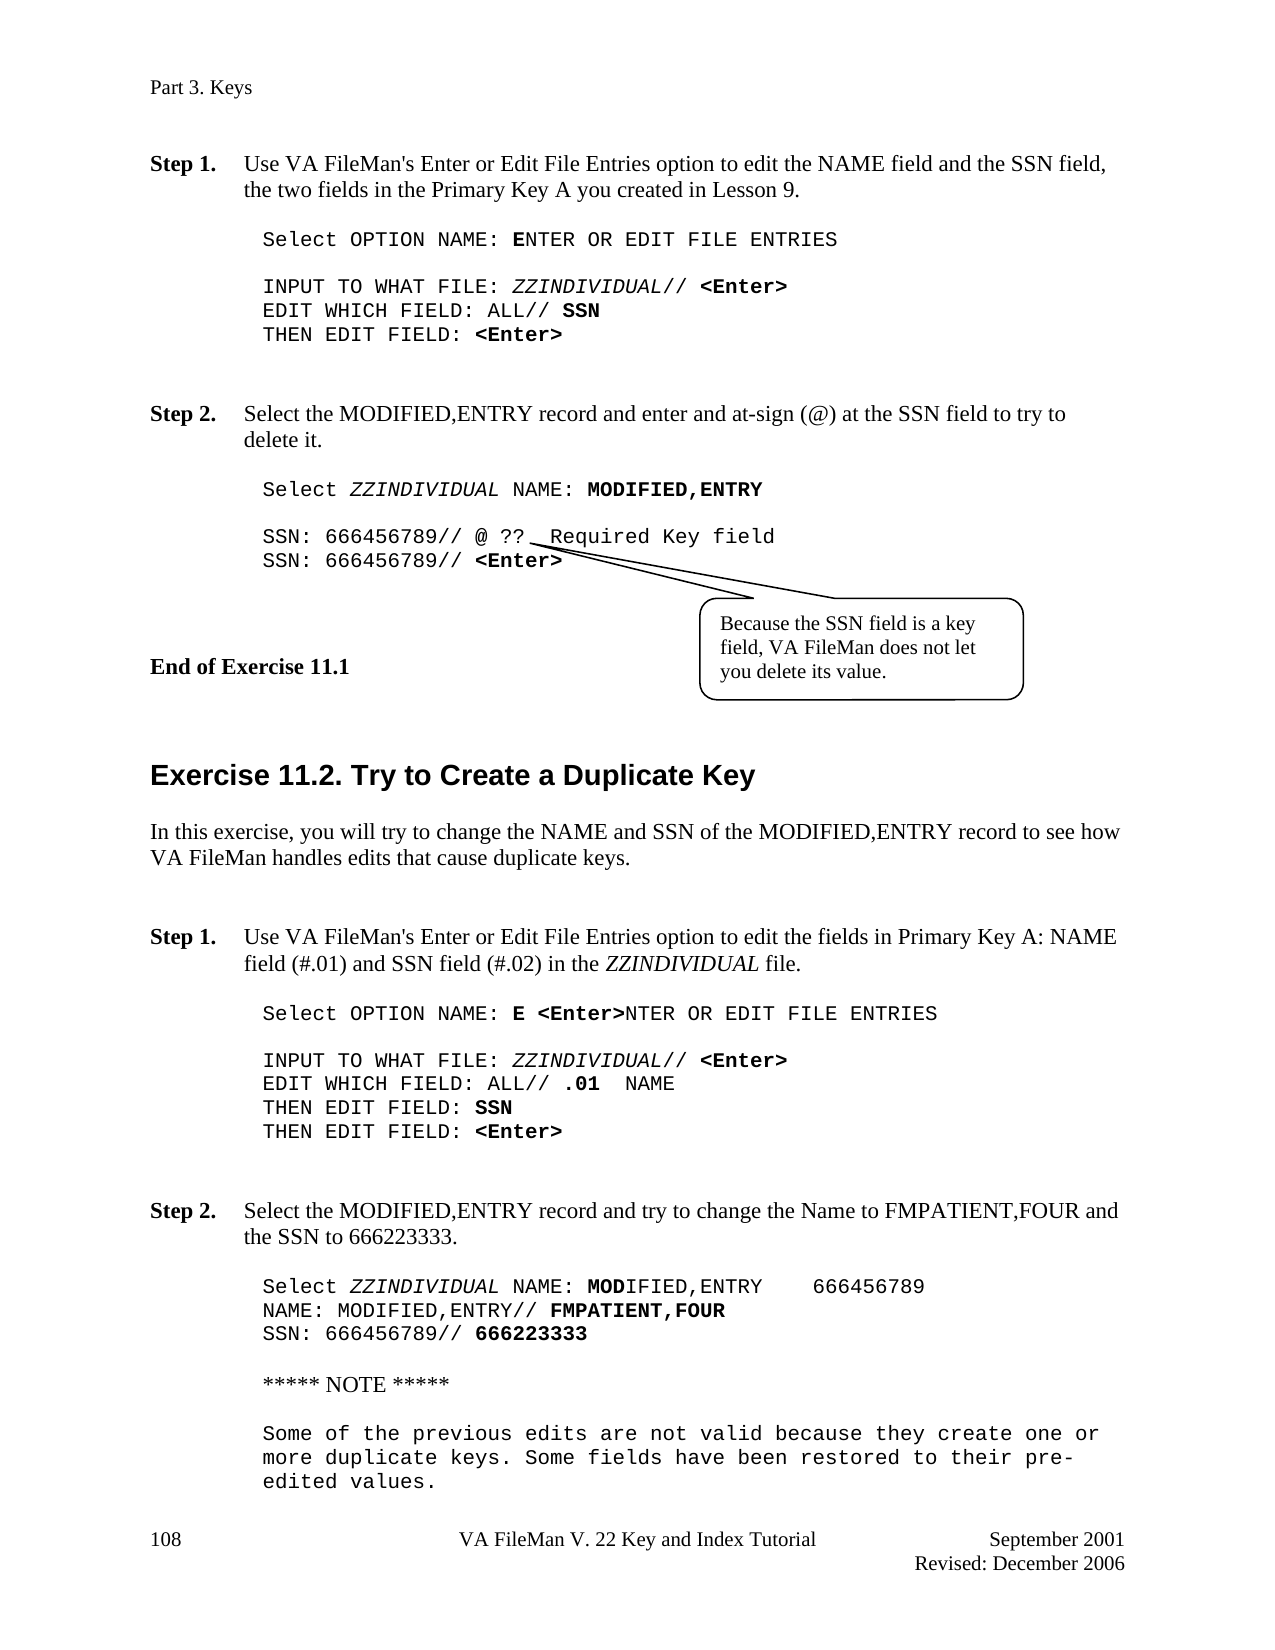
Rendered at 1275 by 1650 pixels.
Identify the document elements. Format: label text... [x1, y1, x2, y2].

text SSN: 666456789// @ ?? Required Key field [262, 526, 1125, 550]
text Select OPTION NAME: E <Enter>NTER OR EDIT FILE ENTRIES [262, 1002, 1125, 1026]
text INPUT TO WHAT FILE: ZZINDIVIDUAL// <Enter> [262, 276, 1125, 300]
text Select ZZINDIVIDUAL NAME: MODIFIED,ENTRY 666456789 [262, 1276, 1125, 1300]
text Select ZZINDIVIDUAL NAME: MODIFIED,ENTRY [262, 479, 1125, 503]
text THEN EDIT FIELD: <Enter> [262, 1121, 1125, 1144]
text [578, 550, 1125, 574]
text Step 1. Use VA FileMan's Enter or Edit File Entries option to edit the fields in Primary Key A: NAME field (#.01) and SSN field (#.02) in the ZZINDIVIDUAL file. [150, 923, 1125, 976]
text NAME: MODIFIED,ENTRY// FMPATIENT,FOUR [262, 1300, 1125, 1323]
text Because the SSN field is a key field, VA FileMan does not let you delete its value. [720, 611, 1003, 683]
text Select OPTION NAME: ENTER OR EDIT FILE ENTRIES [262, 229, 1125, 253]
text Step 1. Use VA FileMan's Enter or Edit File Entries option to edit the NAME field and the SSN field, the two fields in the Primary Key A you created in Lesson 9. [150, 150, 1125, 203]
text SSN: 666456789// 666223333 [262, 1323, 1125, 1347]
subtitle Exercise 11.2. Try to Create a Duplicate Key [150, 758, 1125, 792]
text SSN: 666456789// <Enter> [262, 550, 647, 574]
text THEN EDIT FIELD: SSN [262, 1097, 1125, 1121]
text Step 2. Select the MODIFIED,ENTRY record and try to change the Name to FMPATIENT,FOUR and the SSN to 666223333. [150, 1197, 1125, 1250]
text End of Exercise 11.1 [150, 653, 699, 679]
text THEN EDIT FIELD: <Enter> [262, 324, 1125, 347]
text In this exercise, you will try to change the NAME and SSN of the MODIFIED,ENTRY record to see how VA FileMan handles edits that cause duplicate keys. [150, 818, 1125, 871]
text EDIT WHICH FIELD: ALL// SSN [262, 300, 1125, 324]
text ***** NOTE ***** Some of the previous edits are not valid because they create one or more duplicate keys. Some fields have been restored to their pre-edited values. [262, 1371, 1125, 1494]
text [1025, 653, 1125, 679]
text INPUT TO WHAT FILE: ZZINDIVIDUAL// <Enter> [262, 1050, 1125, 1073]
text EDIT WHICH FIELD: ALL// .01 NAME [262, 1073, 1125, 1097]
text Step 2. Select the MODIFIED,ENTRY record and enter and at-sign (@) at the SSN field to try to delete it. [150, 400, 1125, 453]
